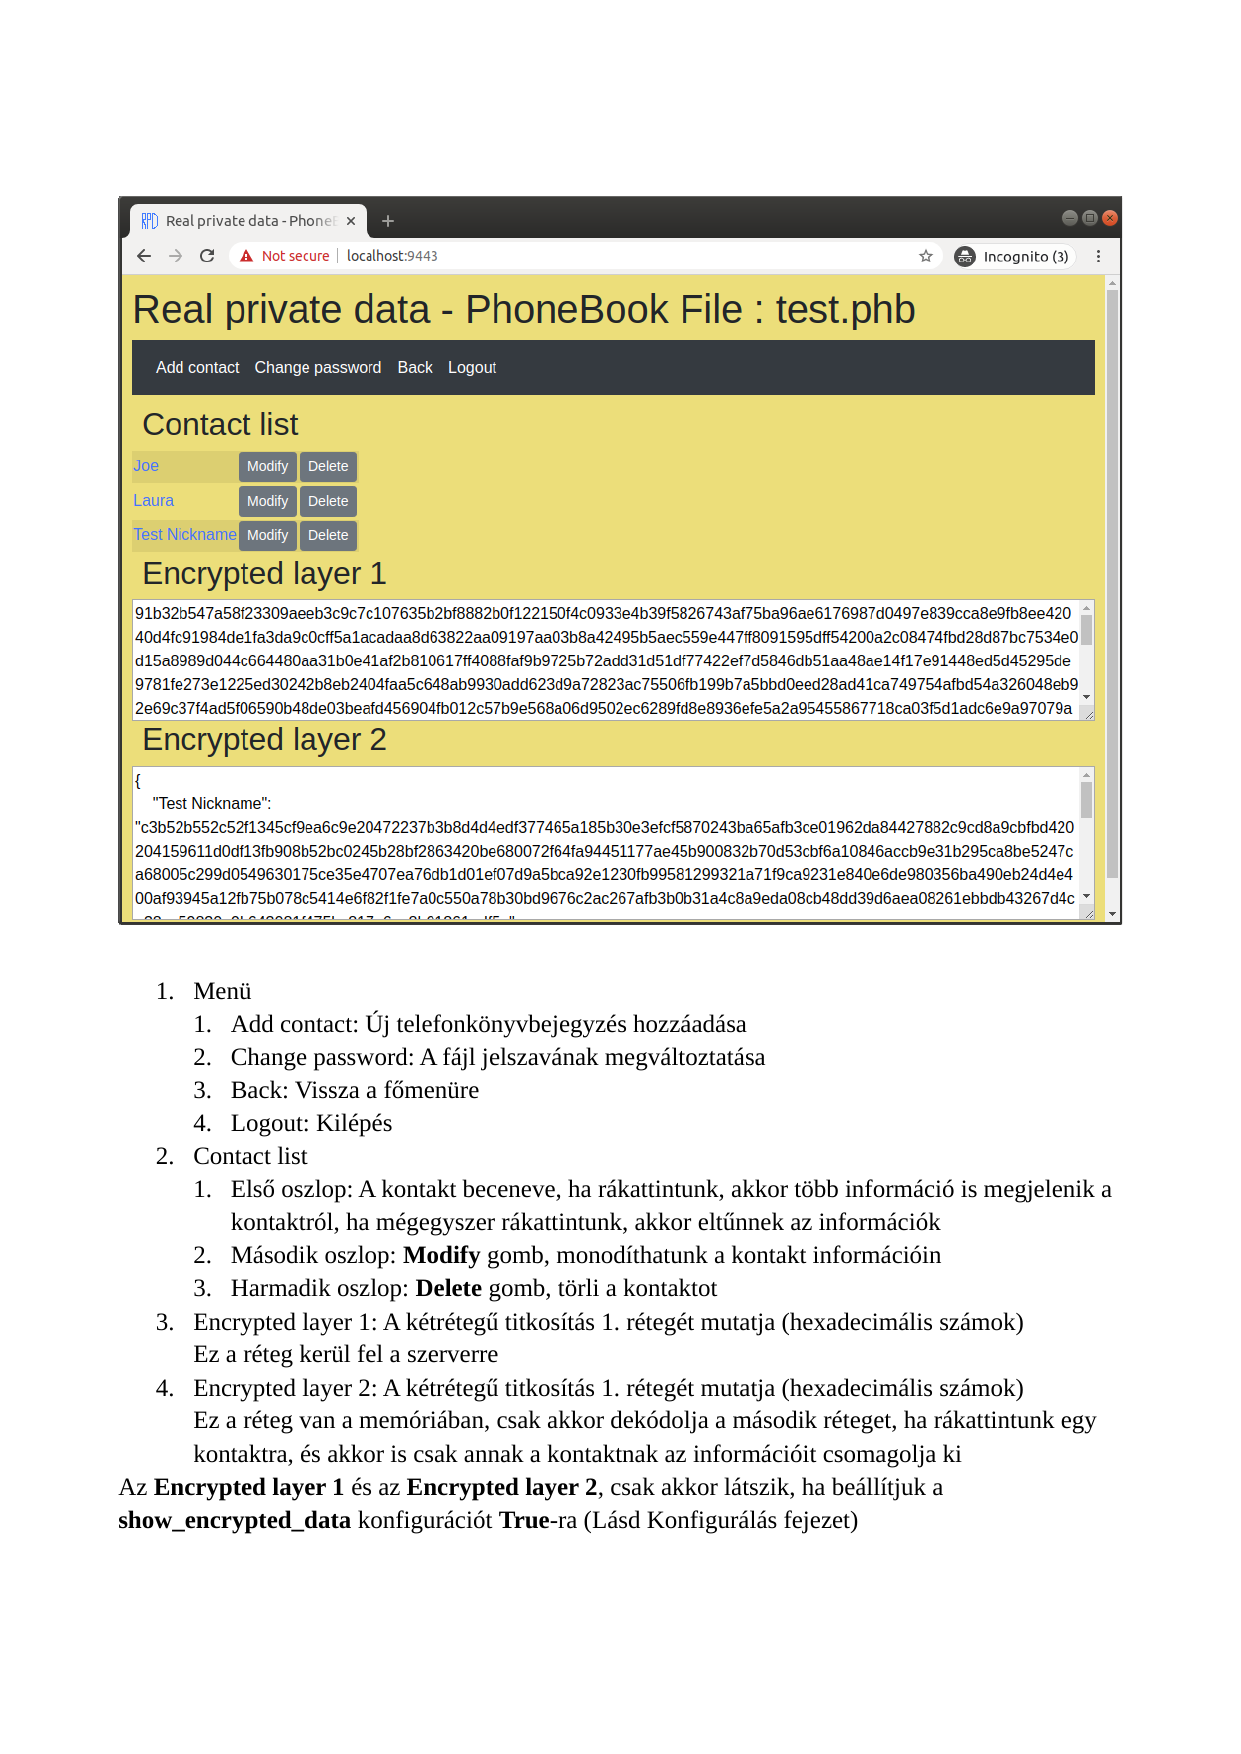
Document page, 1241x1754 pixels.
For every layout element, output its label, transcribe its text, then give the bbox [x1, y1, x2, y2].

list Contact list [156, 1141, 1122, 1170]
list Encrypted layer 1: A kétrétegű titkosítás 1. rétegét mutatja (hexadecimális számok) [156, 1307, 1122, 1335]
list Logout: Kilépés [193, 1108, 1122, 1137]
picture [118, 196, 1123, 925]
list Encrypted layer 2: A kétrétegű titkosítás 1. rétegét mutatja (hexadecimális számok) [156, 1373, 1122, 1401]
list Ez a réteg van a memóriában, csak akkor dekódolja a második réteget, ha rákattintunk egy kontaktra, és akkor is csak annak a kontaktnak az információit csomagolja ki [156, 1406, 1122, 1467]
list Menü [156, 976, 1122, 1005]
list Harmadik oszlop: Delete gomb, törli a kontaktot [193, 1273, 1122, 1302]
list Ez a réteg kerül fel a szerverre [156, 1339, 1122, 1368]
list Back: Vissza a főmenüre [193, 1075, 1122, 1104]
list Change password: A fájl jelszavának megváltoztatása [193, 1042, 1122, 1071]
text Az Encrypted layer 1 és az Encrypted layer 2, csak akkor látszik, ha beállítjuk a show_encrypted_data konfigurációt True-ra (Lásd Konfigurálás fejezet) [118, 1472, 1122, 1533]
list Add contact: Új telefonkönyvbejegyzés hozzáadása [193, 1009, 1122, 1038]
list Első oszlop: A kontakt beceneve, ha rákattintunk, akkor több információ is megjelenik a kontaktról, ha mégegyszer rákattintunk, akkor eltűnnek az információk [193, 1174, 1122, 1236]
list Második oszlop: Modify gomb, monodíthatunk a kontakt információin [193, 1241, 1122, 1269]
